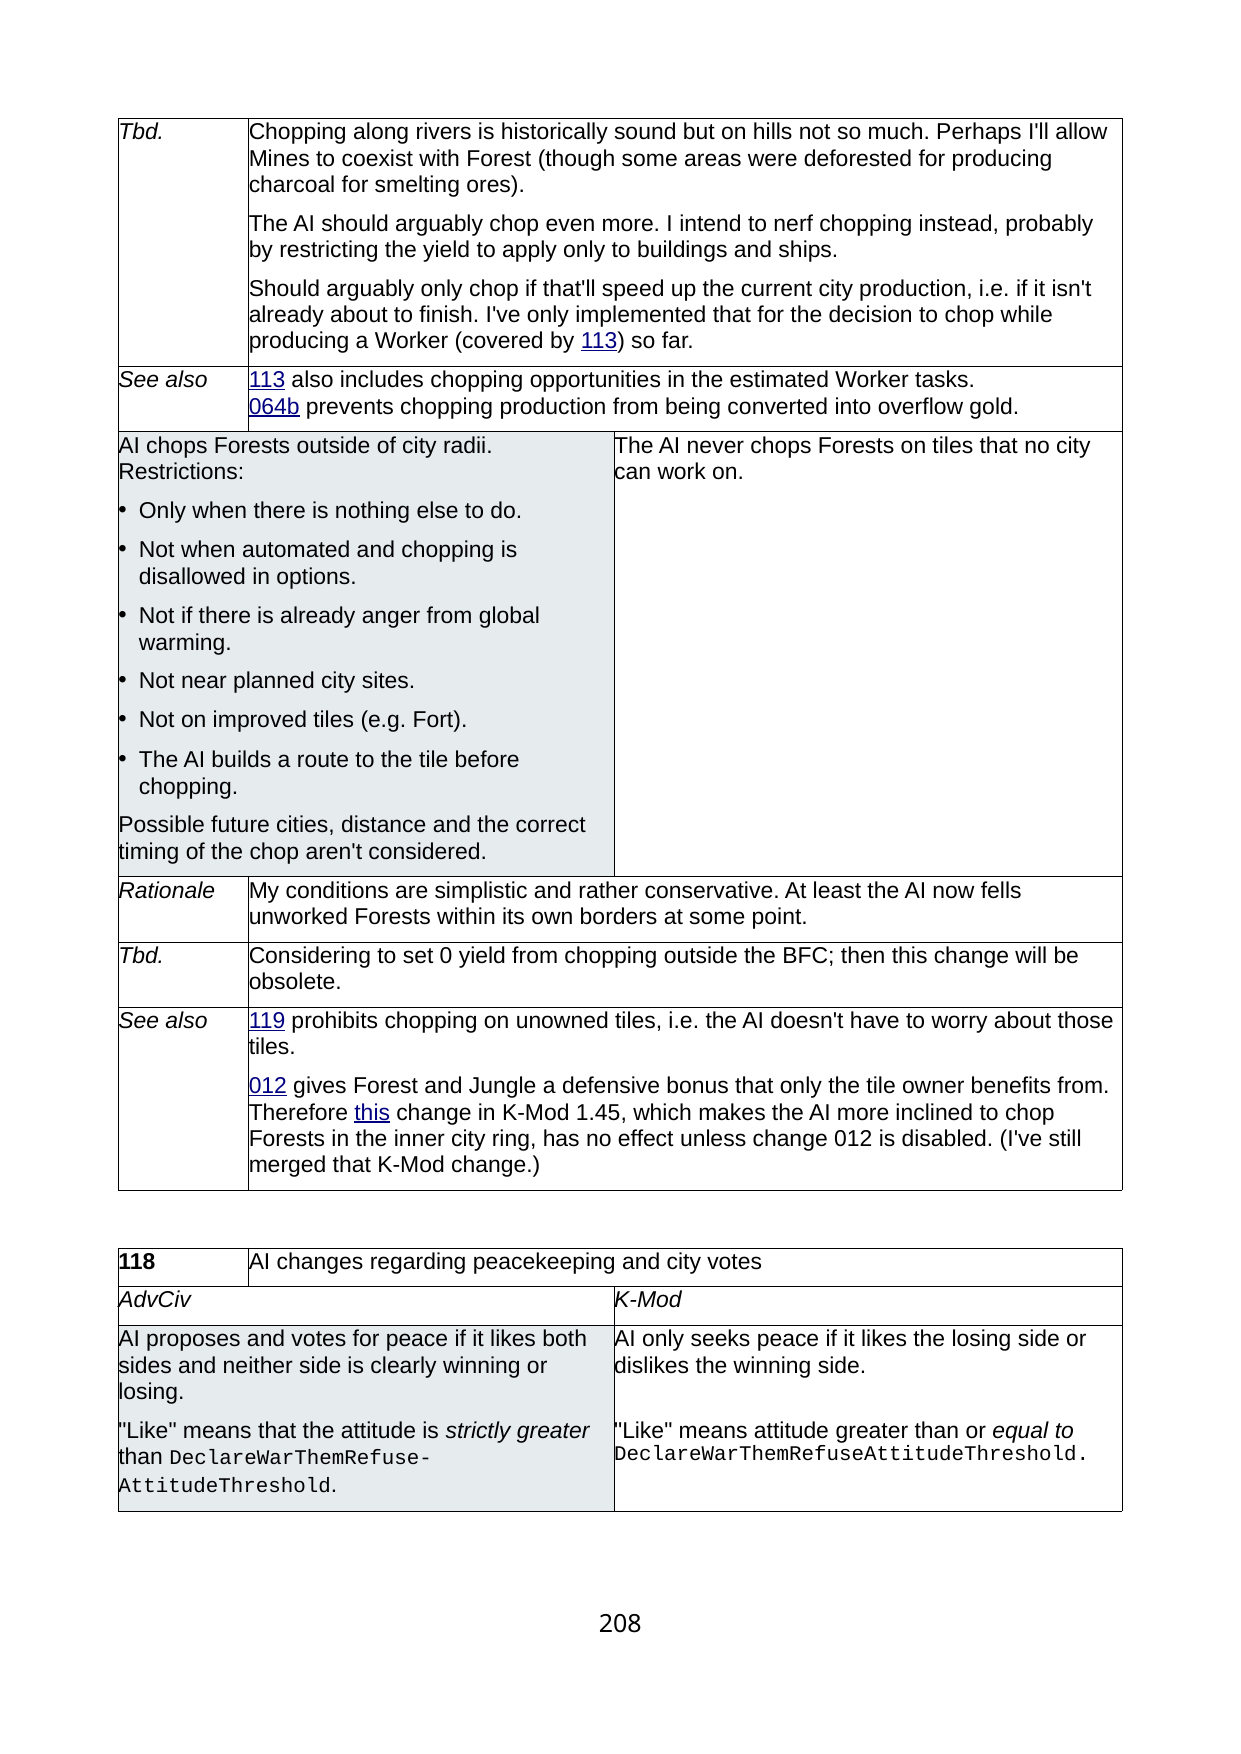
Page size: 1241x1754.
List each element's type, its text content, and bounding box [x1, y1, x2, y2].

table_header AI changes regarding peacekeeping and city votes [249, 1249, 1122, 1286]
table_cell The AI never chops Forests on tiles that no city can work on. [615, 432, 1122, 876]
table_cell Tbd. [119, 943, 248, 1007]
table_cell K-Mod [615, 1287, 1122, 1325]
table_cell 113 also includes chopping opportunities in the estimated Worker tasks. 064b prevents chopping production from being converted into overflow gold. [249, 367, 1122, 431]
table_cell Rationale [119, 877, 248, 942]
table_cell AI chops Forests outside of city radii. Restrictions: Only when there is nothing else to do. Not when automated and chopping is disallowed in options. Not if there is already anger from global warming. Not near planned city sites. Not on improved tiles (e.g. Fort). The AI builds a route to the tile before chopping. Possible future cities, distance and the correct timing of the chop aren't considered. [119, 432, 614, 876]
table_cell 119 prohibits chopping on unowned tiles, i.e. the AI doesn't have to worry about those tiles. 012 gives Forest and Jungle a defensive bonus that only the tile owner benefits from. Therefore this change in K-Mod 1.45, which makes the AI more inclined to chop Forests in the inner city ring, has no effect unless change 012 is disabled. (I've still merged that K-Mod change.) [249, 1008, 1122, 1190]
table_cell See also [119, 1008, 248, 1190]
table_cell See also [119, 367, 248, 431]
table_cell AI only seeks peace if it likes the losing side or dislikes the winning side. "Like" means attitude greater than or equal to DeclareWarThemRefuse­AttitudeThreshold. [615, 1326, 1122, 1511]
table_header 118 [119, 1249, 248, 1286]
table_cell AI proposes and votes for peace if it likes both sides and neither side is clearly winning or losing. "Like" means that the attitude is strictly greater than DeclareWarThemRefuse­AttitudeThreshold. [119, 1326, 614, 1511]
table_cell Chopping along rivers is historically sound but on hills not so much. Perhaps I'll allow Mines to coexist with Forest (though some areas were deforested for producing charcoal for smelting ores). The AI should arguably chop even more. I intend to nerf chopping instead, probably by restricting the yield to apply only to buildings and ships. Should arguably only chop if that'll speed up the current city production, i.e. if it isn't already about to finish. I've only implemented that for the decision to chop while producing a Worker (covered by 113) so far. [249, 119, 1122, 366]
table_cell AdvCiv [119, 1287, 614, 1325]
table_cell Tbd. [119, 119, 248, 366]
table_cell My conditions are simplistic and rather conservative. At least the AI now fells unworked Forests within its own borders at some point. [249, 877, 1122, 942]
table_cell Considering to set 0 yield from chopping outside the BFC; then this change will be obsolete. [249, 943, 1122, 1007]
